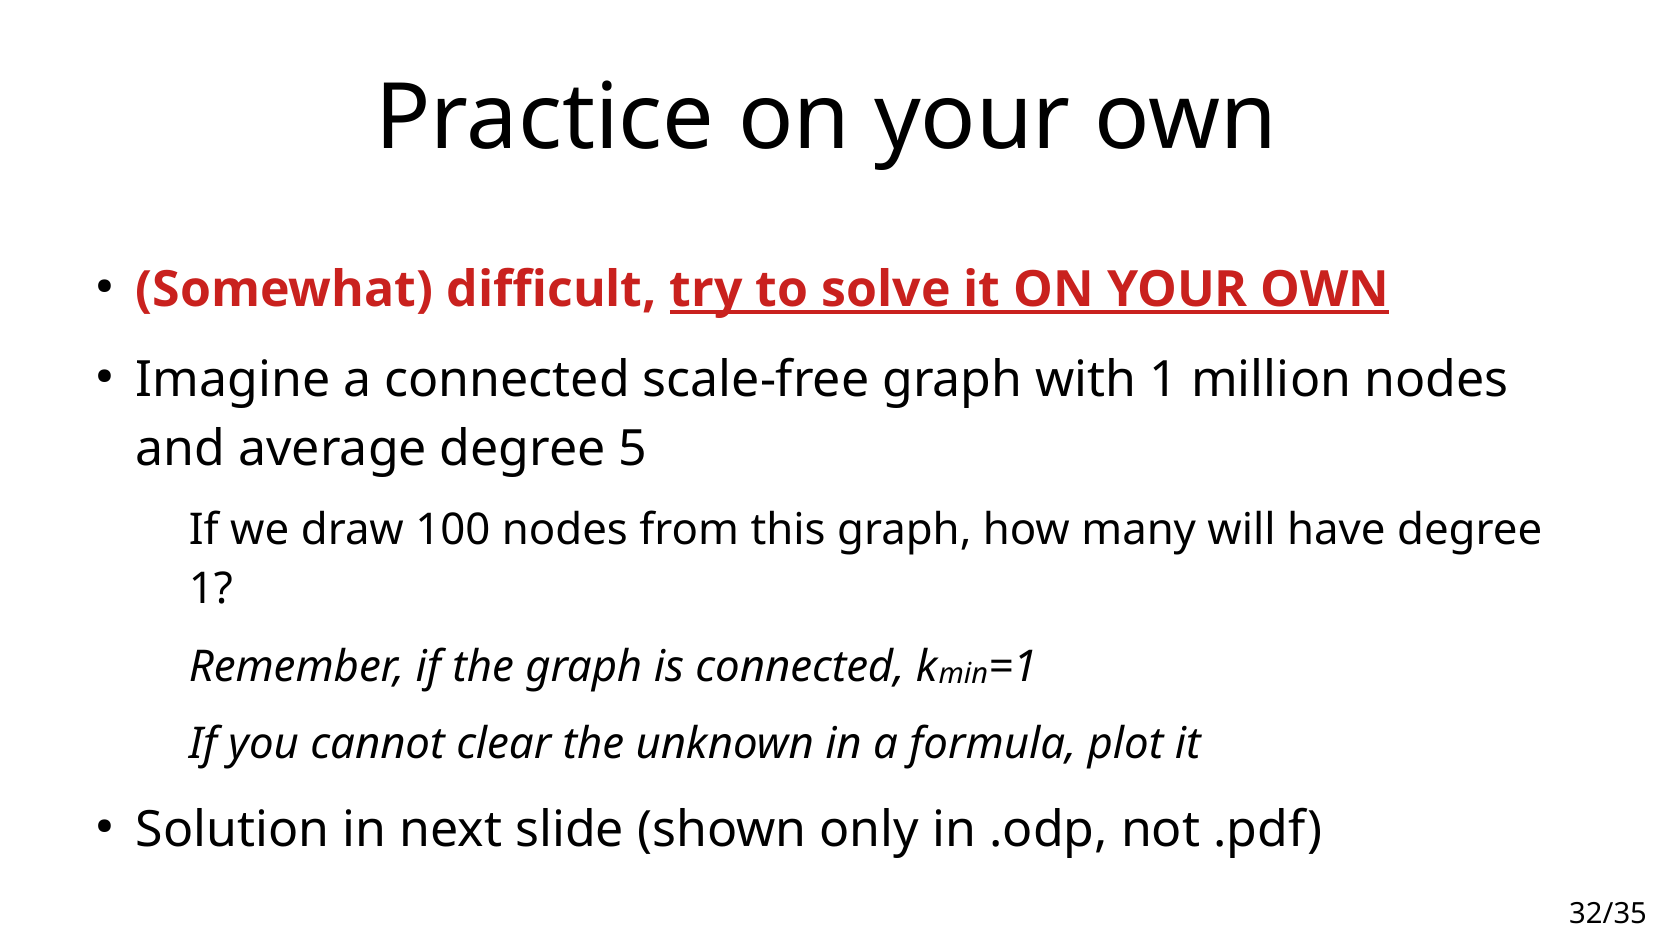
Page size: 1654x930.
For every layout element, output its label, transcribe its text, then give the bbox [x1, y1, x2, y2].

title Practice on your own [82, 1, 1571, 225]
list (Somewhat) difficult, try to solve it ON YOUR OWN Imagine a connected scale-free graph with 1 million nodes and average degree 5 If we draw 100 nodes from this graph, how many will have degree 1? Remember, if the graph is connected, kmin=1 If you cannot clear the unknown in a formula, plot it Solution in next slide (shown only in .odp, not .pdf) [82, 252, 1571, 871]
